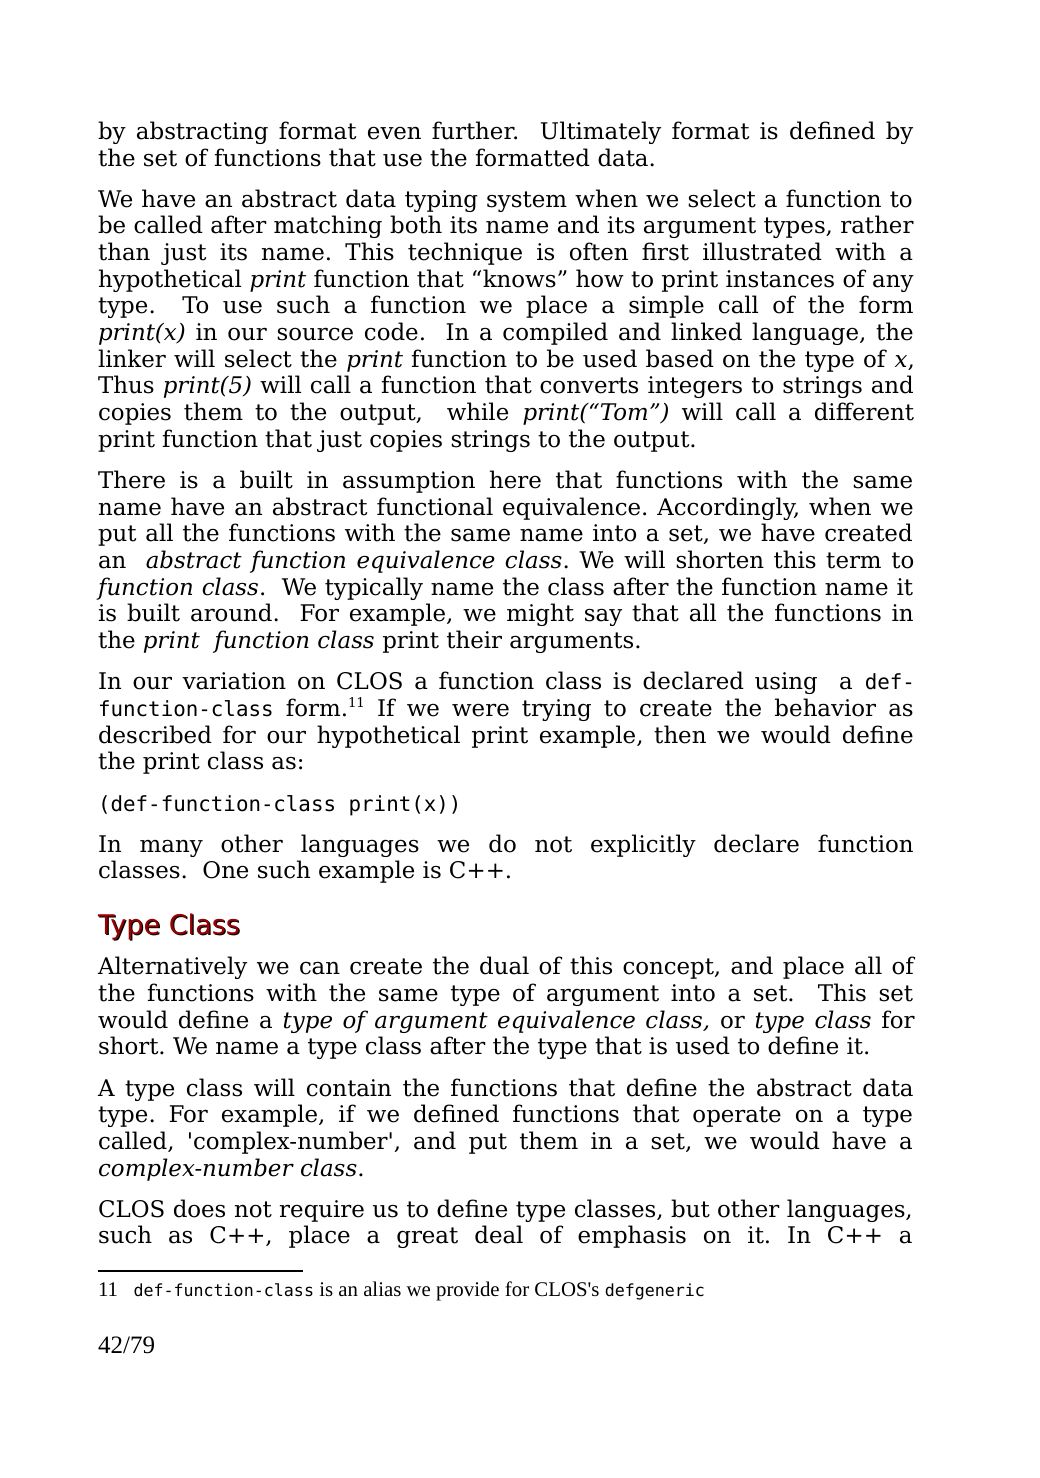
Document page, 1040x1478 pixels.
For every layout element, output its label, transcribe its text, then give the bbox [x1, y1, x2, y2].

text Alternatively we can create the dual of this concept, and place all of the functions with the same type of argument into a set. This set would define a type of argument equivalence class, or type class for short. We name a type class after the type that is used to define it. [98, 953, 914, 1060]
text There is a built in assumption here that functions with the same name have an abstract functional equivalence. Accordingly, when we put all the functions with the same name into a set, we have created an abstract function equivalence class. We will shorten this term to function class. We typically name the class after the function name it is built around. For example, we might say that all the functions in the print function class print their arguments. [98, 467, 914, 654]
text A type class will contain the functions that define the abstract data type. For example, if we defined functions that operate on a type called, 'complex-number', and put them in a set, we would have a complex-number class. [98, 1075, 914, 1181]
text In many other languages we do not explicitly declare function classes. One such example is C++. [98, 831, 914, 884]
text (def-function-class print(x)) [98, 790, 914, 816]
subtitle Type Class [98, 909, 914, 941]
text def-function-class is an alias we provide for CLOS's defgeneric [98, 1277, 914, 1301]
text We have an abstract data typing system when we select a function to be called after matching both its name and its argument types, rather than just its name. This technique is often first illustrated with a hypothetical print function that “knows” how to print instances of any type. To use such a function we place a simple call of the form print(x) in our source code. In a compiled and linked language, the linker will select the print function to be used based on the type of x, Thus print(5) will call a function that converts integers to strings and copies them to the output, while print(“Tom”) will call a different print function that just copies strings to the output. [98, 186, 914, 453]
text CLOS does not require us to define type classes, but other languages, such as C++, place a great deal of emphasis on it. In C++ a [98, 1196, 914, 1249]
text In our variation on CLOS a function class is declared using a def-function-class form. If we were trying to create the behavior as described for our hypothetical print example, then we would define the print class as: [98, 668, 914, 775]
text by abstracting format even further. Ultimately format is defined by the set of functions that use the formatted data. [98, 118, 914, 171]
